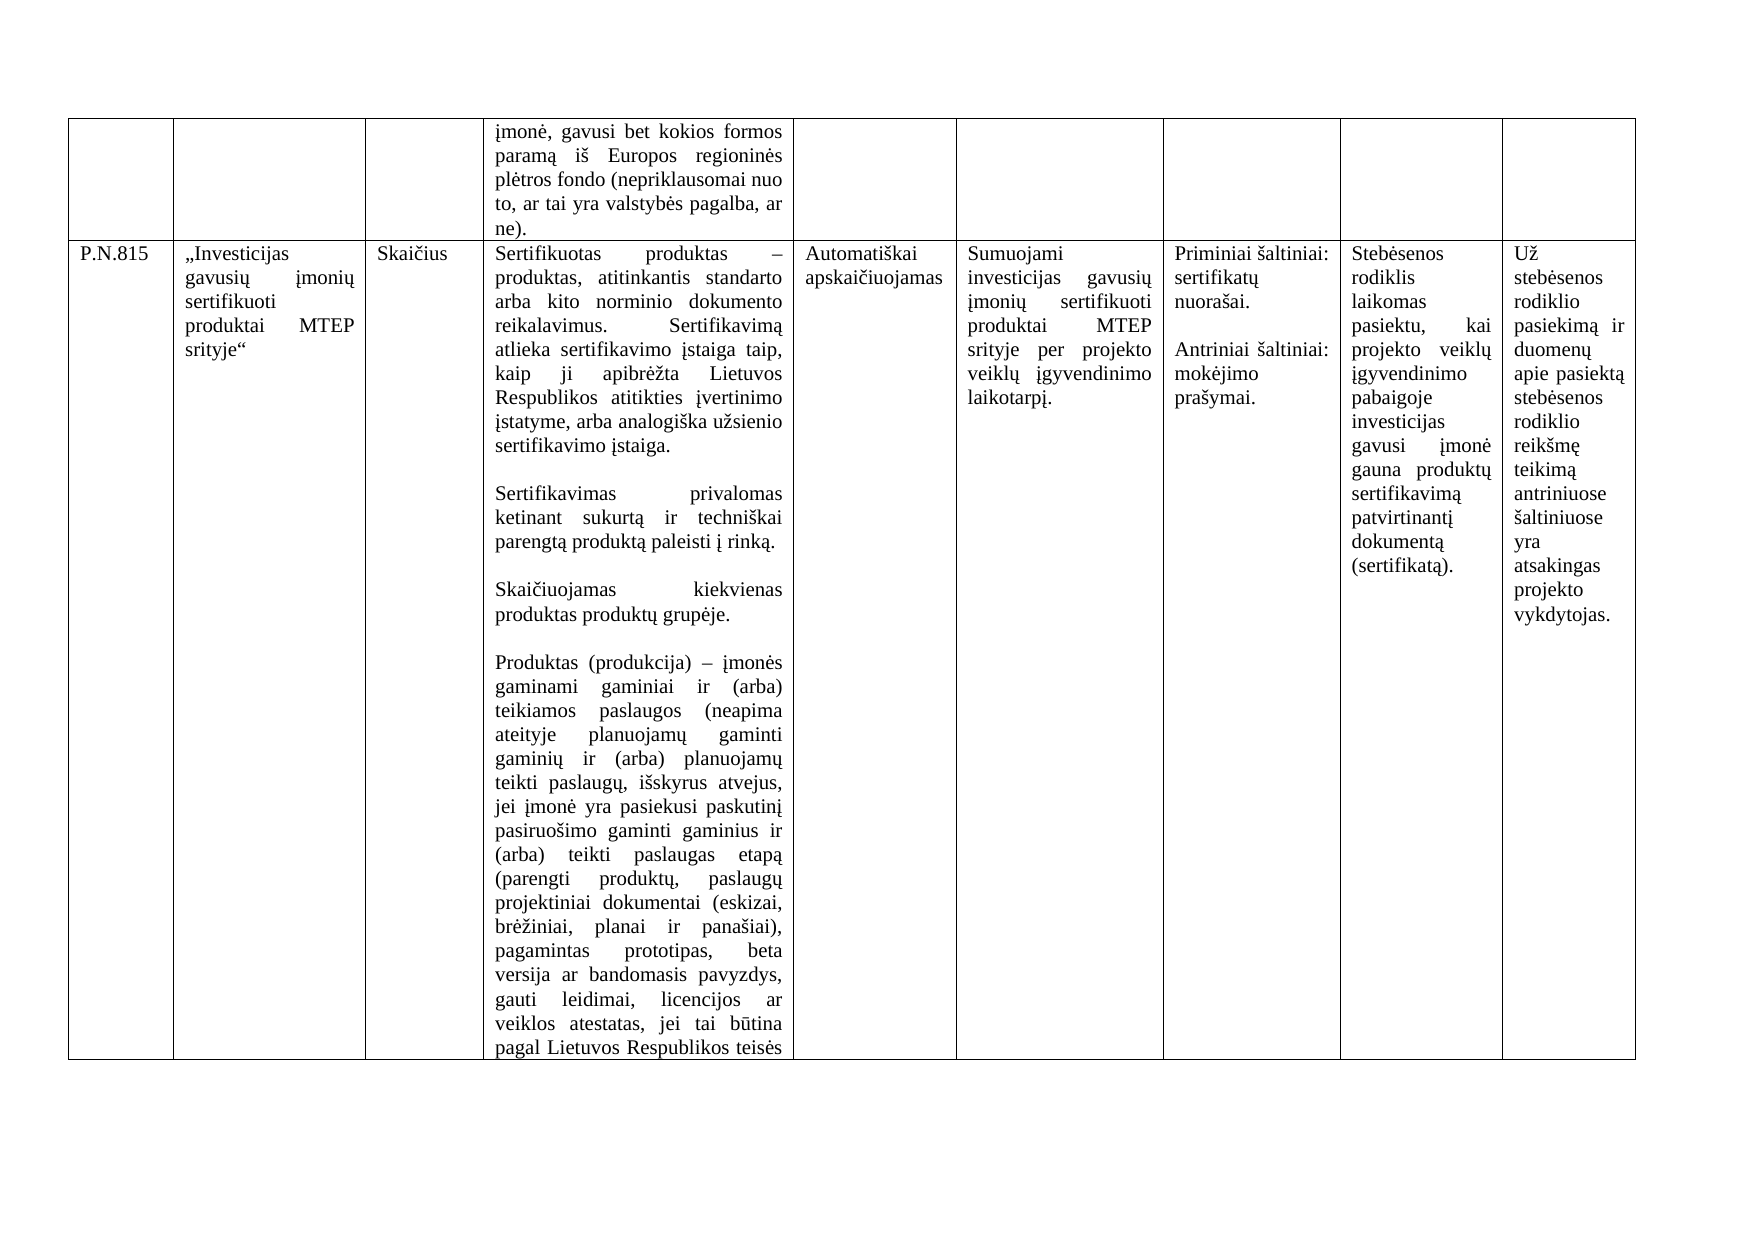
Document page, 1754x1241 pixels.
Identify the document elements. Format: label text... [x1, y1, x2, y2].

table_cell Sertifikuotas produktas – produktas, atitinkantis standarto arba kito norminio dokumento reikalavimus. Sertifikavimą atlieka sertifikavimo įstaiga taip, kaip ji apibrėžta Lietuvos Respublikos atitikties įvertinimo įstatyme, arba analogiška užsienio sertifikavimo įstaiga. Sertifikavimas privalomas ketinant sukurtą ir techniškai parengtą produktą paleisti į rinką. Skaičiuojamas kiekvienas produktas produktų grupėje. Produktas (produkcija) – įmonės gaminami gaminiai ir (arba) teikiamos paslaugos (neapima ateityje planuojamų gaminti gaminių ir (arba) planuojamų teikti paslaugų, išskyrus atvejus, jei įmonė yra pasiekusi paskutinį pasiruošimo gaminti gaminius ir (arba) teikti paslaugas etapą (parengti produktų, paslaugų projektiniai dokumentai (eskizai, brėžiniai, planai ir panašiai), pagamintas prototipas, beta versija ar bandomasis pavyzdys, gauti leidimai, licencijos ar veiklos atestatas, jei tai būtina pagal Lietuvos Respublikos teisės [484, 241, 793, 1059]
table_cell [794, 119, 956, 239]
table_cell [1164, 119, 1340, 239]
table_cell įmonė, gavusi bet kokios formos paramą iš Europos regioninės plėtros fondo (nepriklausomai nuo to, ar tai yra valstybės pagalba, ar ne). [484, 119, 793, 239]
table_cell [174, 119, 365, 239]
table_cell Automatiškai apskaičiuojamas [794, 241, 956, 1059]
table_cell P.N.815 [69, 241, 173, 1059]
table_cell [1341, 119, 1502, 239]
table_cell [1503, 119, 1635, 239]
table_cell Priminiai šaltiniai: sertifikatų nuorašai. Antriniai šaltiniai: mokėjimo prašymai. [1164, 241, 1340, 1059]
table_cell Sumuojami investicijas gavusių įmonių sertifikuoti produktai MTEP srityje per projekto veiklų įgyvendinimo laikotarpį. [957, 241, 1163, 1059]
table_cell Stebėsenos rodiklis laikomas pasiektu, kai projekto veiklų įgyvendinimo pabaigoje investicijas gavusi įmonė gauna produktų sertifikavimą patvirtinantį dokumentą (sertifikatą). [1341, 241, 1502, 1059]
table_cell [957, 119, 1163, 239]
table_cell Už stebėsenos rodiklio pasiekimą ir duomenų apie pasiektą stebėsenos rodiklio reikšmę teikimą antriniuose šaltiniuose yra atsakingas projekto vykdytojas. [1503, 241, 1635, 1059]
table_cell [69, 119, 173, 239]
table_cell Skaičius [366, 241, 483, 1059]
table_cell „Investicijas gavusių įmonių sertifikuoti produktai MTEP srityje“ [174, 241, 365, 1059]
table_cell [366, 119, 483, 239]
